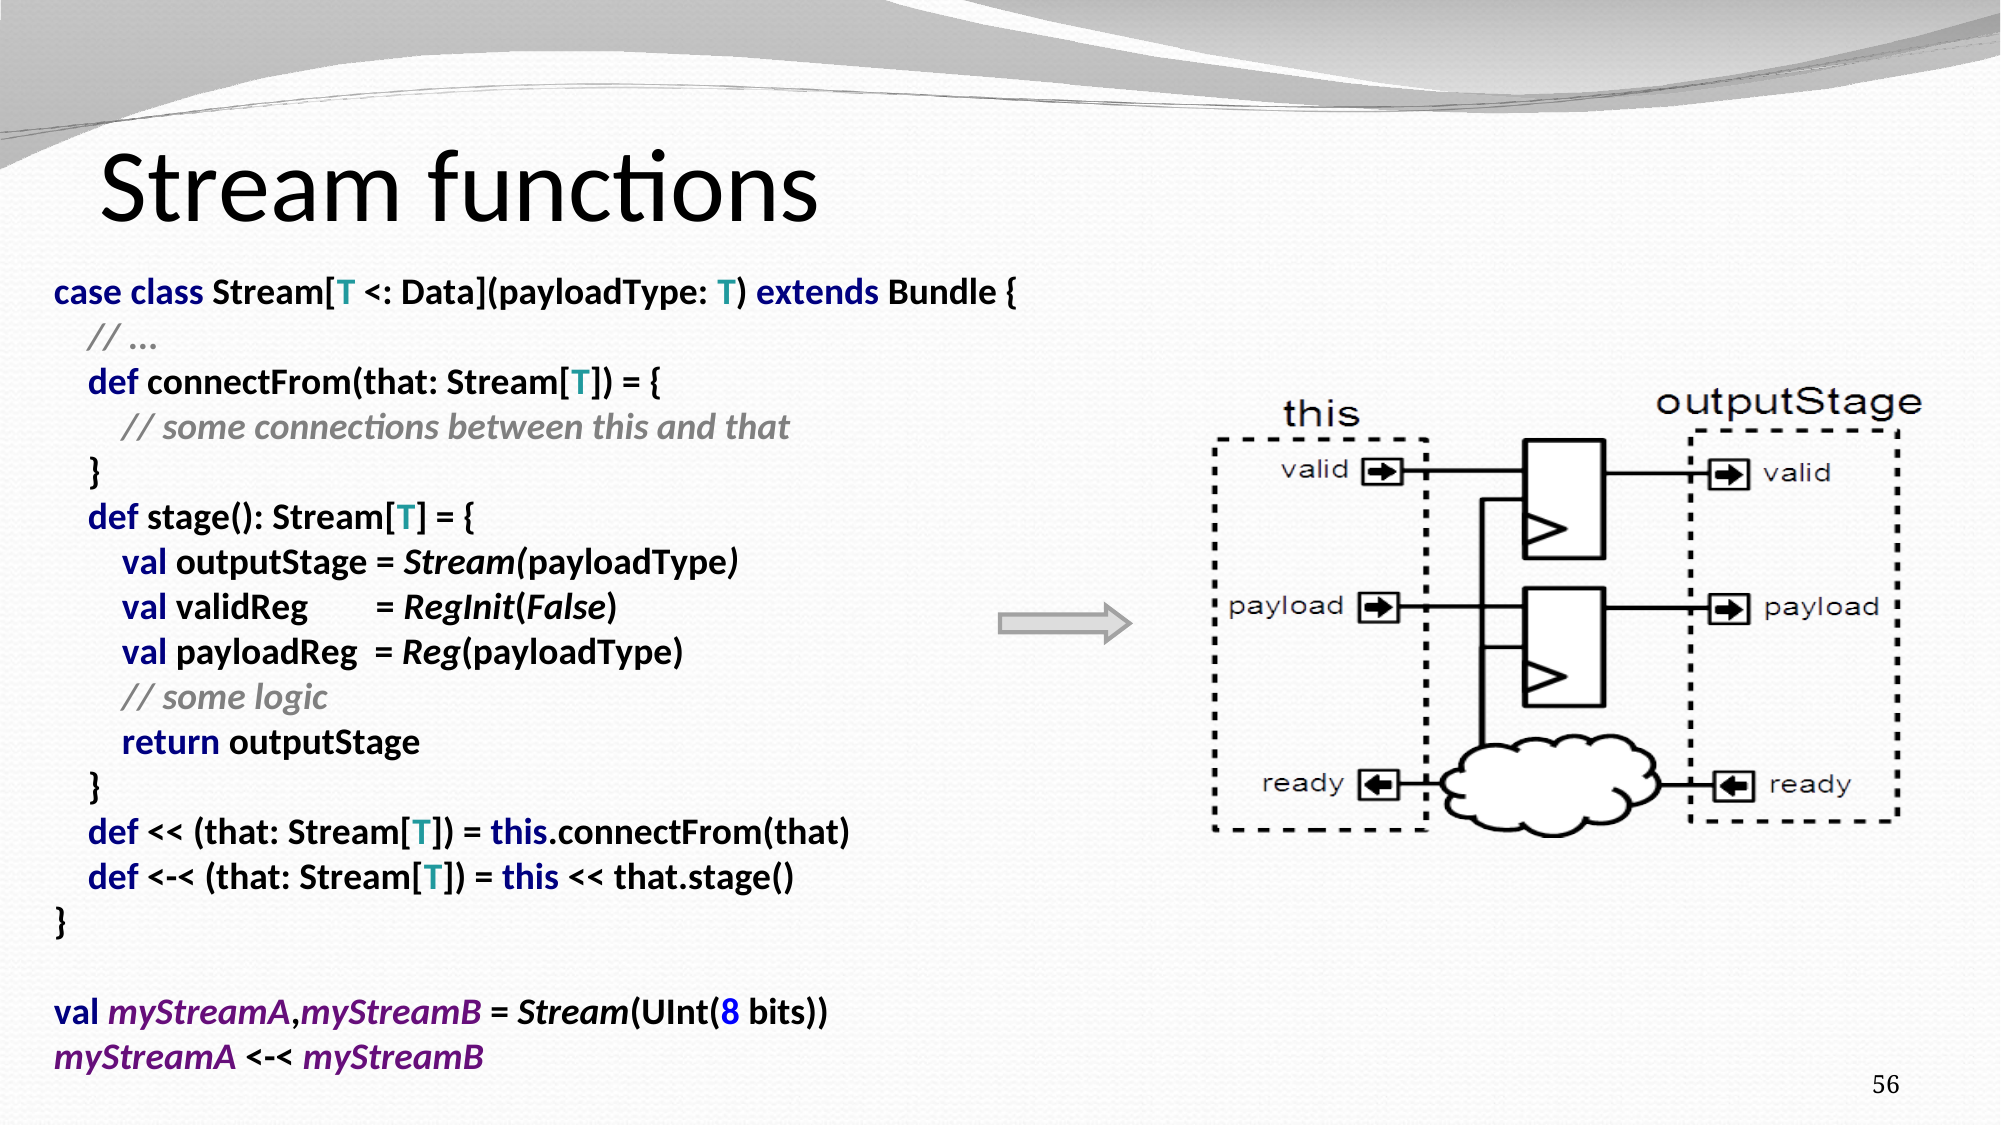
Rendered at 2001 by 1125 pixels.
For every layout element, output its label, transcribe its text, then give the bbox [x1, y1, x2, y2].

text_box [999, 605, 1130, 642]
title Stream functions [99, 54, 1901, 243]
text_box case class Stream[T <: Data](payloadType: T) extends Bundle { // ... def connectFrom(that: Stream[T]) = { // some connections between this and that } def stage(): Stream[T] = { val outputStage = Stream(payloadType) val validReg = RegInit(False) val payloadReg = Reg(payloadType) // some logic return outputStage } def << (that: Stream[T]) = this.connectFrom(that) def <-< (that: Stream[T]) = this << that.stage() } val myStreamA,myStreamB = Stream(UInt(8 bits)) myStreamA <-< myStreamB [39, 259, 1034, 1085]
picture [0, 0, 2001, 1125]
text_box [1733, 1042, 1901, 1103]
